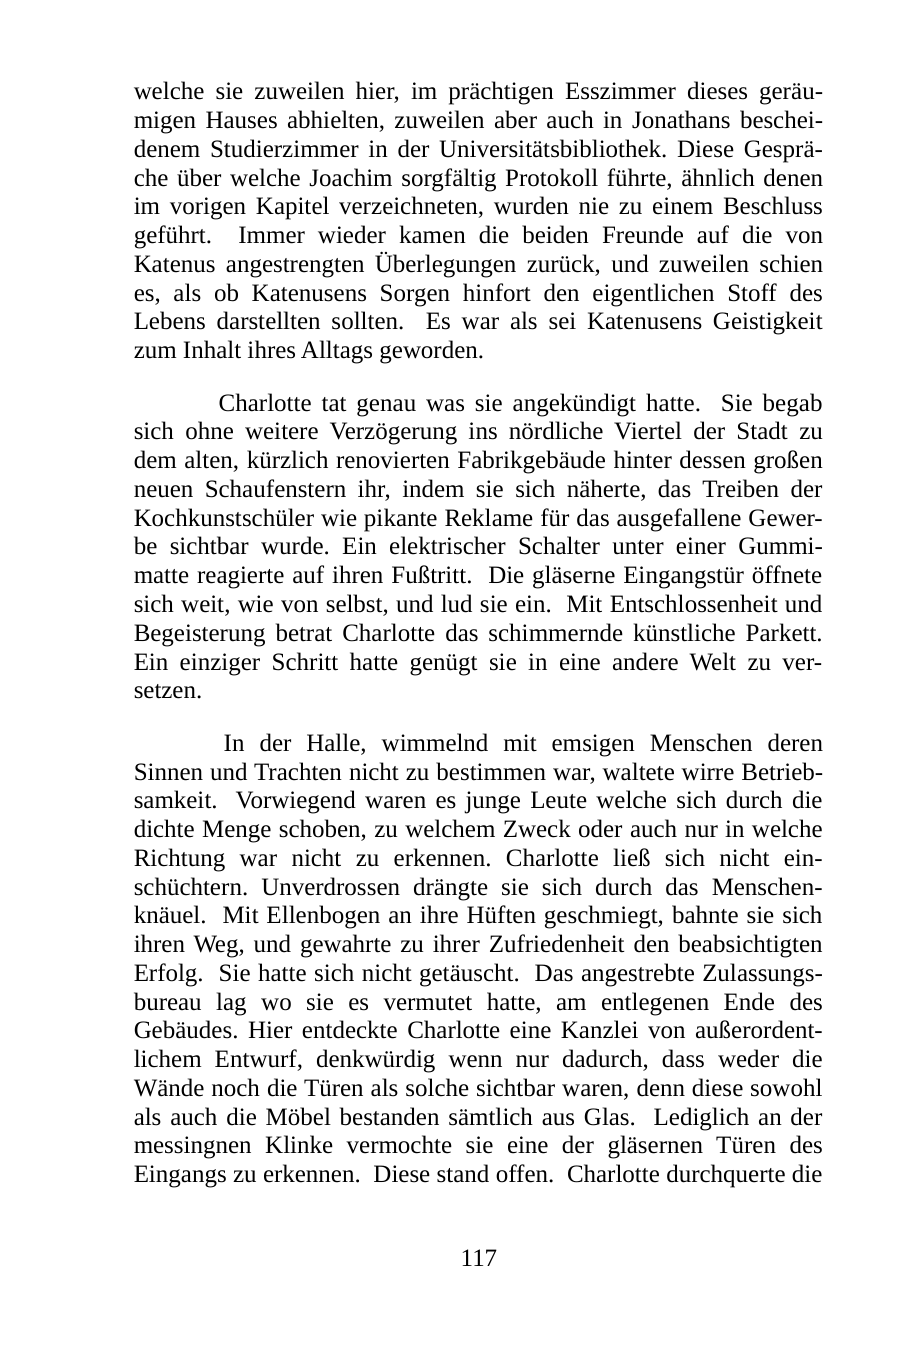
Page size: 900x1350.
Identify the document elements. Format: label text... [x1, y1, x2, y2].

text welche sie zuweilen hier, im prächtigen Esszimmer dieses geräu-migen Hauses abhielten, zuweilen aber auch in Jonathans beschei-denem Studierzimmer in der Universitätsbibliothek. Diese Gesprä-che über welche Joachim sorgfältig Protokoll führte, ähnlich denen im vorigen Kapitel verzeichneten, wurden nie zu einem Beschluss geführt. Immer wieder kamen die beiden Freunde auf die von Katenus angestrengten Überlegungen zurück, und zuweilen schien es, als ob Katenusens Sorgen hinfort den eigentlichen Stoff des Lebens darstellten sollten. Es war als sei Katenusens Geistigkeit zum Inhalt ihres Alltags geworden. [133, 76, 823, 364]
text Charlotte tat genau was sie angekündigt hatte. Sie begab sich ohne weitere Verzögerung ins nördliche Viertel der Stadt zu dem alten, kürzlich renovierten Fabrikgebäude hinter dessen großen neuen Schaufenstern ihr, indem sie sich näherte, das Treiben der Kochkunstschüler wie pikante Reklame für das ausgefallene Gewer-be sichtbar wurde. Ein elektrischer Schalter unter einer Gummi-matte reagierte auf ihren Fußtritt. Die gläserne Eingangstür öffnete sich weit, wie von selbst, und lud sie ein. Mit Entschlossenheit und Begeisterung betrat Charlotte das schimmernde künstliche Parkett. Ein einziger Schritt hatte genügt sie in eine andere Welt zu ver-setzen. [133, 388, 823, 704]
text In der Halle, wimmelnd mit emsigen Menschen deren Sinnen und Trachten nicht zu bestimmen war, waltete wirre Betrieb-samkeit. Vorwiegend waren es junge Leute welche sich durch die dichte Menge schoben, zu welchem Zweck oder auch nur in welche Richtung war nicht zu erkennen. Charlotte ließ sich nicht ein-schüchtern. Unverdrossen drängte sie sich durch das Menschen-knäuel. Mit Ellenbogen an ihre Hüften geschmiegt, bahnte sie sich ihren Weg, und gewahrte zu ihrer Zufriedenheit den beabsichtigten Erfolg. Sie hatte sich nicht getäuscht. Das angestrebte Zulassungs-bureau lag wo sie es vermutet hatte, am entlegenen Ende des Gebäudes. Hier entdeckte Charlotte eine Kanzlei von außerordent-lichem Entwurf, denkwürdig wenn nur dadurch, dass weder die Wände noch die Türen als solche sichtbar waren, denn diese sowohl als auch die Möbel bestanden sämtlich aus Glas. Lediglich an der messingnen Klinke vermochte sie eine der gläsernen Türen des Eingangs zu erkennen. Diese stand offen. Charlotte durchquerte die [133, 728, 823, 1188]
